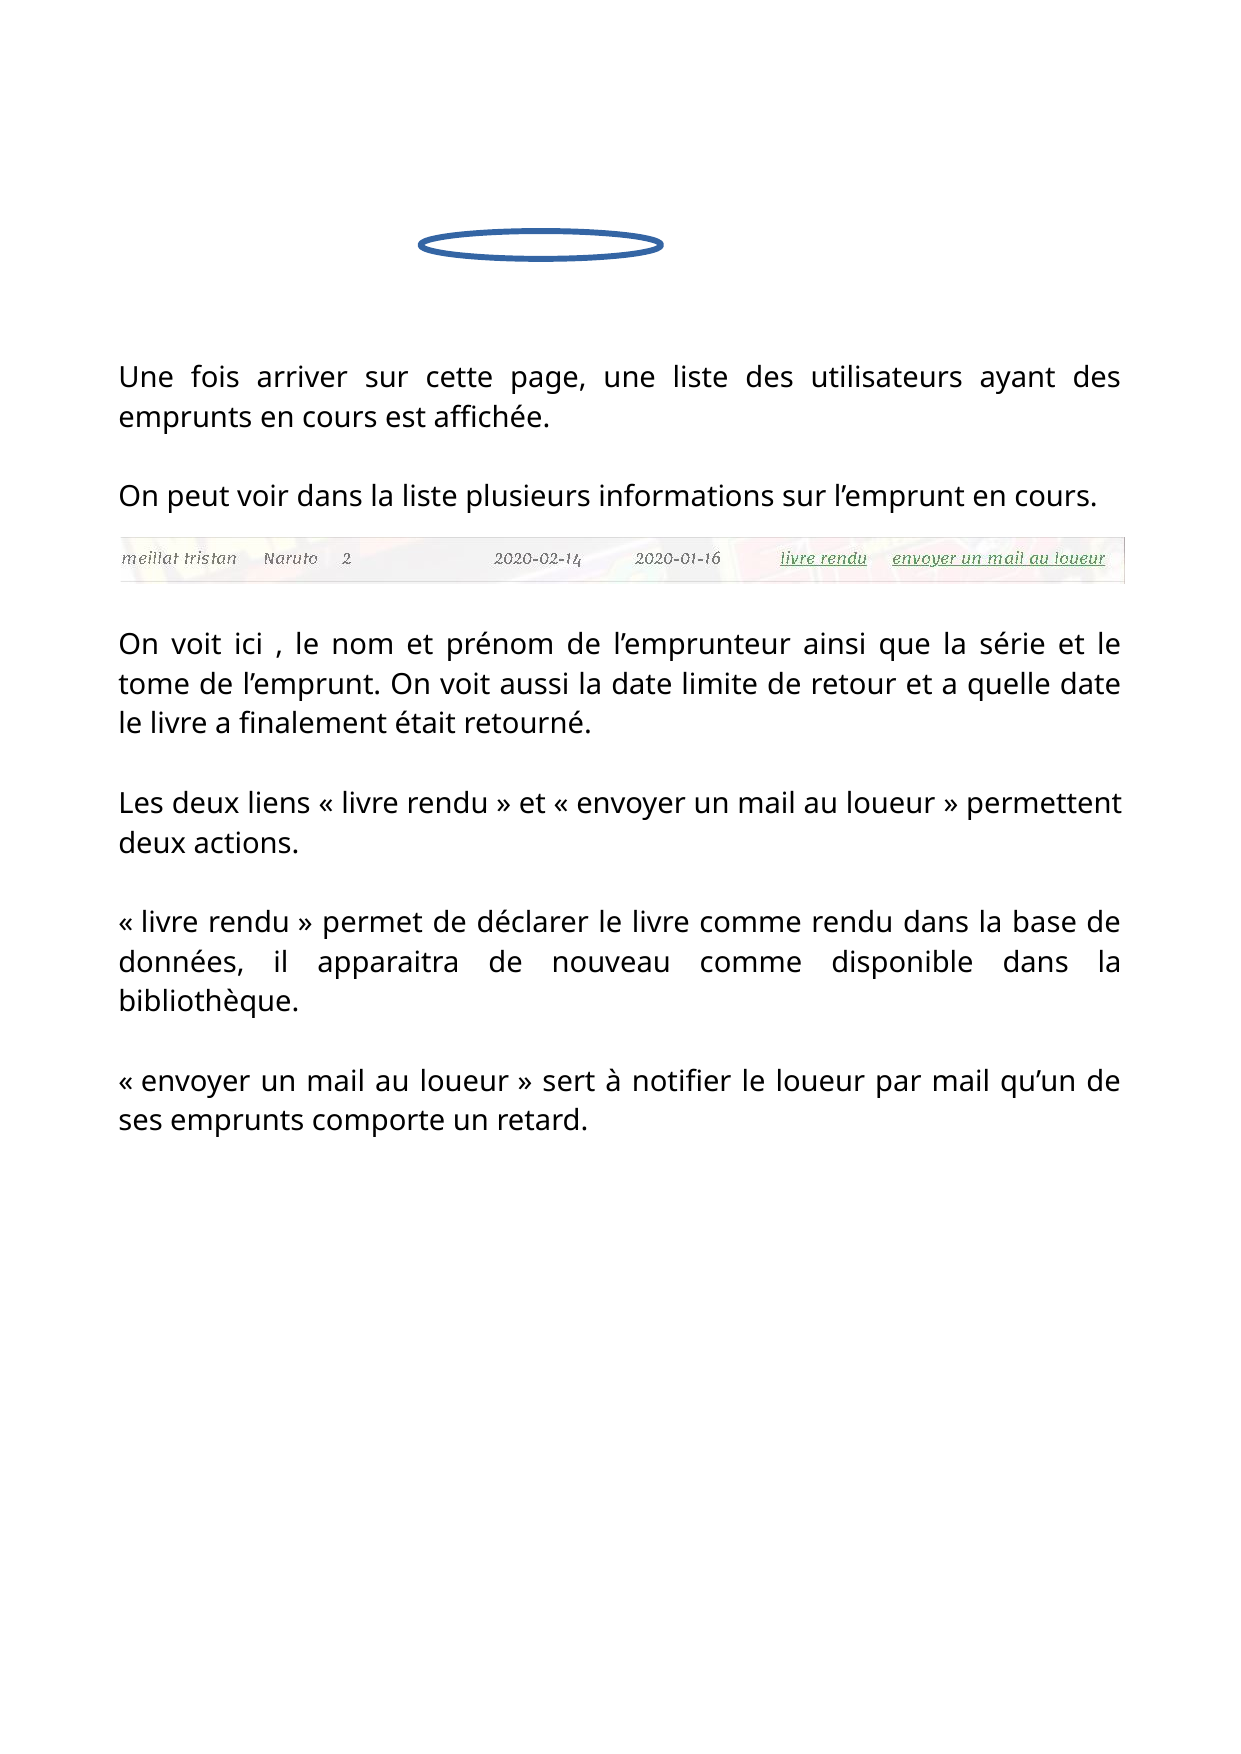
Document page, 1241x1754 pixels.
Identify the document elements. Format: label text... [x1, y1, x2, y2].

text Une fois arriver sur cette page, une liste des utilisateurs ayant des emprunts en cours est affichée. [118, 356, 1122, 436]
text On peut voir dans la liste plusieurs informations sur l’emprunt en cours. [118, 475, 1122, 515]
text « livre rendu » permet de déclarer le livre comme rendu dans la base de données, il apparaitra de nouveau comme disponible dans la bibliothèque. [118, 901, 1122, 1020]
text On voit ici , le nom et prénom de l’emprunteur ainsi que la série et le tome de l’emprunt. On voit aussi la date limite de retour et a quelle date le livre a finalement était retourné. [118, 623, 1122, 742]
picture [120, 537, 1125, 584]
text « envoyer un mail au loueur » sert à notifier le loueur par mail qu’un de ses emprunts comporte un retard. [118, 1060, 1122, 1139]
text Les deux liens « livre rendu » et « envoyer un mail au loueur » permettent deux actions. [118, 782, 1122, 862]
